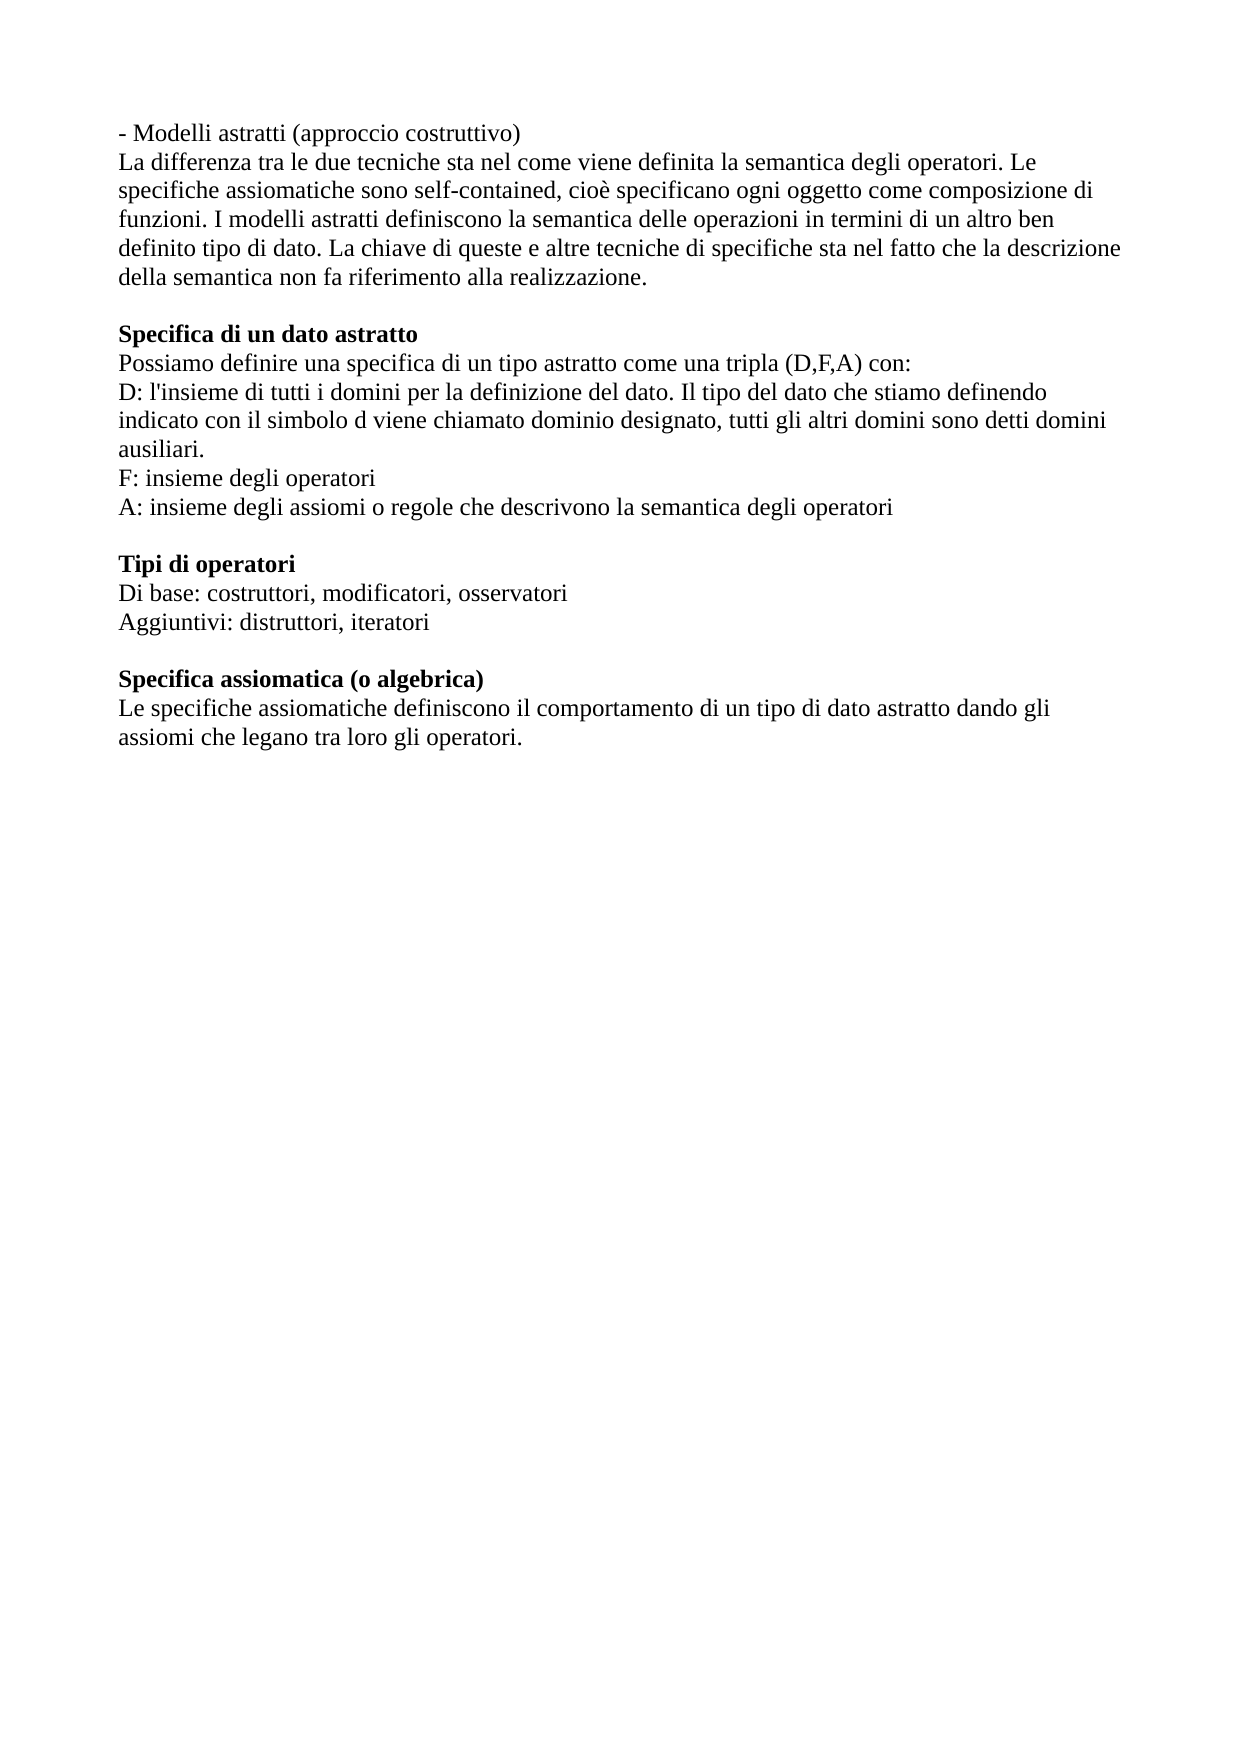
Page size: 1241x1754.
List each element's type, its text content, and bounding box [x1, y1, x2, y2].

text Specifica assiomatica (o algebrica) [118, 664, 1122, 693]
text La differenza tra le due tecniche sta nel come viene definita la semantica degli operatori. Le specifiche assiomatiche sono self-contained, cioè specificano ogni oggetto come composizione di funzioni. I modelli astratti definiscono la semantica delle operazioni in termini di un altro ben definito tipo di dato. La chiave di queste e altre tecniche di specifiche sta nel fatto che la descrizione della semantica non fa riferimento alla realizzazione. [118, 147, 1122, 291]
text Possiamo definire una specifica di un tipo astratto come una tripla (D,F,A) con: [118, 348, 1122, 377]
text D: l'insieme di tutti i domini per la definizione del dato. Il tipo del dato che stiamo definendo indicato con il simbolo d viene chiamato dominio designato, tutti gli altri domini sono detti domini ausiliari. [118, 377, 1122, 463]
text A: insieme degli assiomi o regole che descrivono la semantica degli operatori [118, 492, 1122, 521]
text Specifica di un dato astratto [118, 319, 1122, 348]
text F: insieme degli operatori [118, 463, 1122, 492]
text - Modelli astratti (approccio costruttivo) [118, 118, 1122, 147]
text Tipi di operatori [118, 549, 1122, 578]
text Aggiuntivi: distruttori, iteratori [118, 607, 1122, 636]
text Le specifiche assiomatiche definiscono il comportamento di un tipo di dato astratto dando gli assiomi che legano tra loro gli operatori. [118, 693, 1122, 751]
text Di base: costruttori, modificatori, osservatori [118, 578, 1122, 607]
